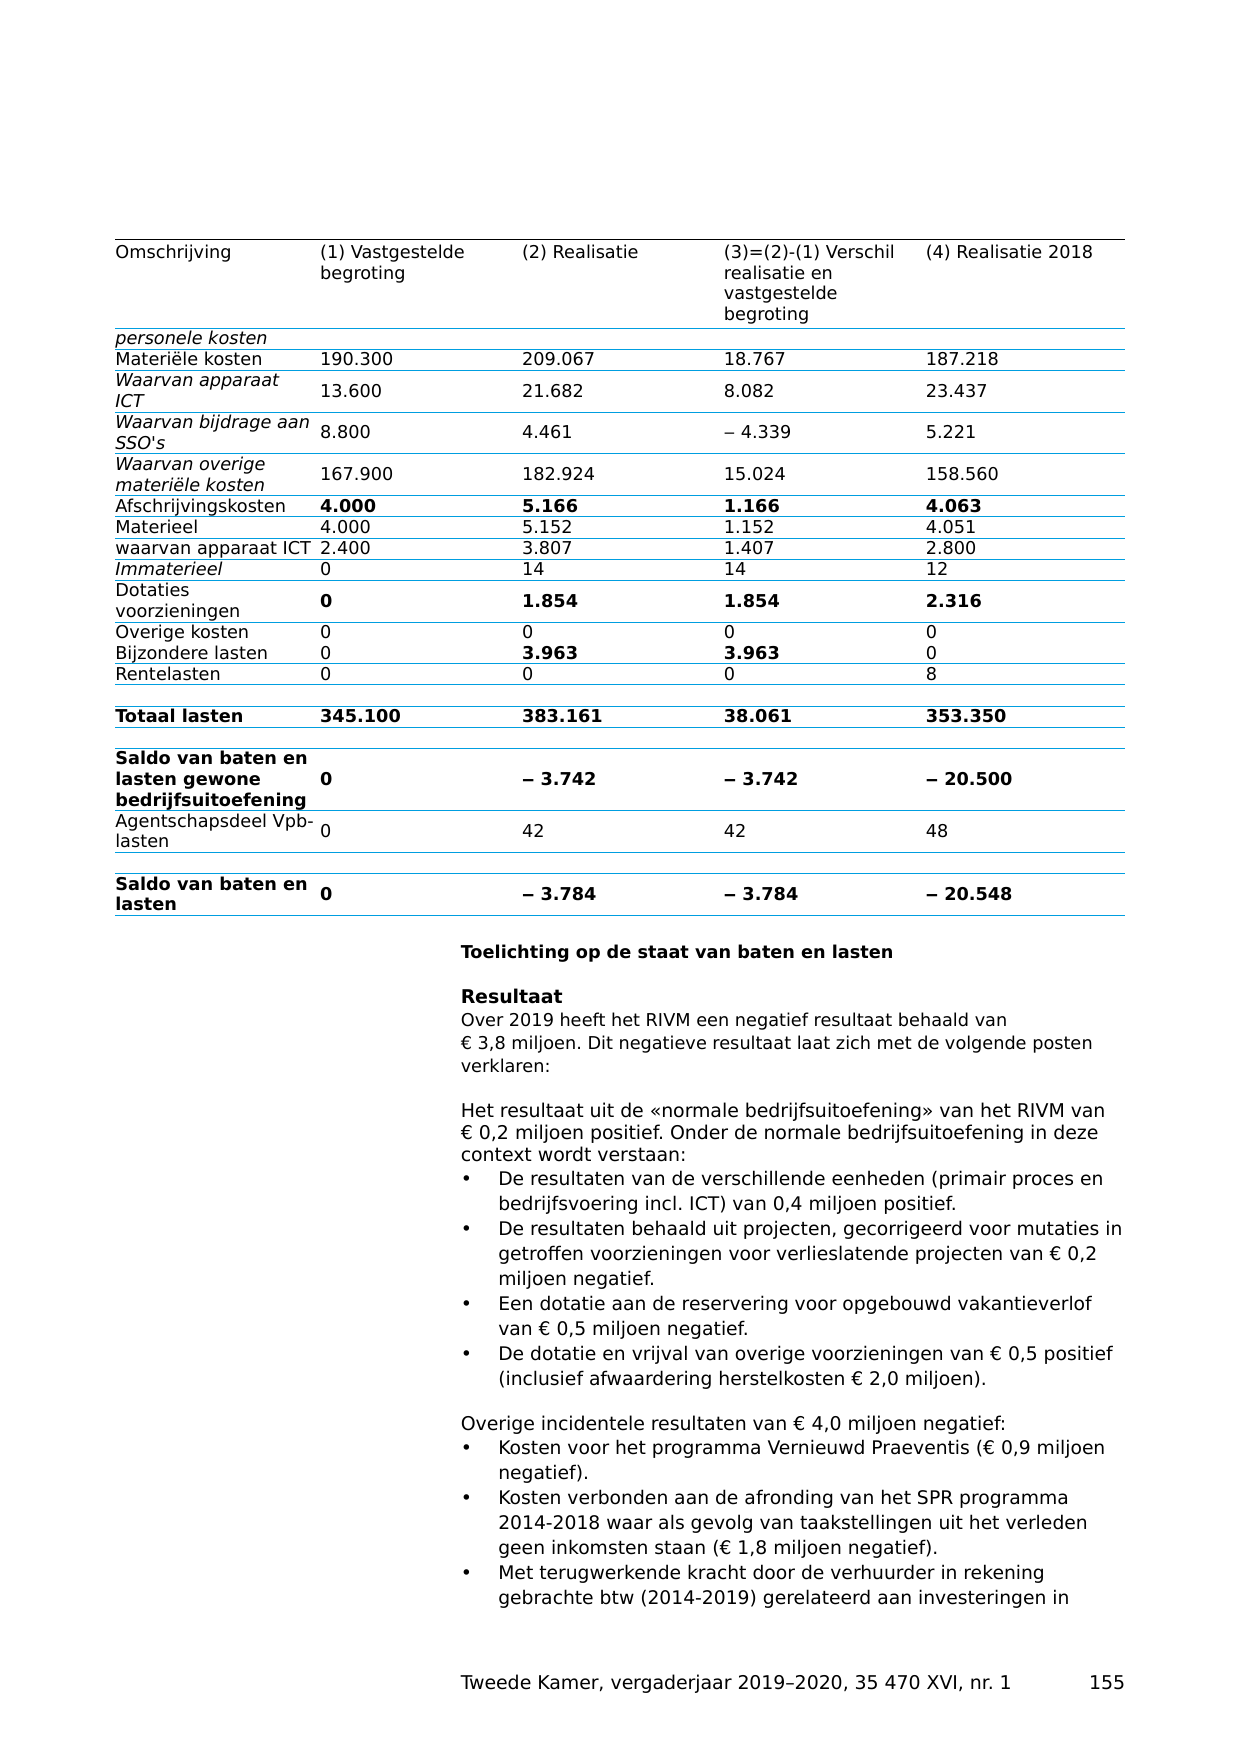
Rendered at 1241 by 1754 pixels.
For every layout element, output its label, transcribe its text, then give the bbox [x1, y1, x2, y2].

table_cell (3)=(2)-(1) Verschil realisatie en vastgestelde begroting [721, 240, 923, 327]
table_cell Overige kosten [115, 623, 317, 643]
table_cell 209.067 [519, 350, 721, 370]
table_cell 21.682 [519, 371, 721, 412]
table_cell Dotaties voorzieningen [115, 581, 317, 621]
table_cell 14 [519, 560, 721, 580]
table_cell [519, 685, 721, 706]
table_cell [721, 329, 923, 349]
table_cell 0 [317, 643, 519, 663]
table_cell [721, 728, 923, 748]
table_cell [115, 728, 317, 748]
table_cell 4.461 [519, 413, 721, 453]
text Over 2019 heeft het RIVM een negatief resultaat behaald van € 3,8 miljoen. Dit negatieve resultaat laat zich met de volgende posten verklaren: [461, 1008, 1125, 1077]
table_cell 38.061 [721, 707, 923, 727]
table_cell [519, 329, 721, 349]
table_cell Waarvan bijdrage aan SSO's [115, 413, 317, 453]
table_cell 0 [317, 664, 519, 684]
table_cell 0 [923, 623, 1125, 643]
table_cell ‒ 20.500 [923, 749, 1125, 810]
table_cell (1) Vastgestelde begroting [317, 240, 519, 327]
table_cell 8.082 [721, 371, 923, 412]
table_cell ‒ 3.742 [721, 749, 923, 810]
table_cell 383.161 [519, 707, 721, 727]
table_cell ‒ 3.784 [519, 874, 721, 915]
table_cell Materieel [115, 517, 317, 537]
table_cell [519, 728, 721, 748]
text Toelichting op de staat van baten en lasten [461, 940, 1125, 963]
table_cell 0 [519, 664, 721, 684]
table_cell [519, 853, 721, 873]
table_cell 15.024 [721, 454, 923, 495]
table_cell [923, 728, 1125, 748]
table_cell 345.100 [317, 707, 519, 727]
table_cell Waarvan overige materiële kosten [115, 454, 317, 495]
table_cell (2) Realisatie [519, 240, 721, 327]
table_cell Materiële kosten [115, 350, 317, 370]
table_cell (4) Realisatie 2018 [923, 240, 1125, 327]
table_cell 1.407 [721, 539, 923, 558]
table_cell 2.800 [923, 539, 1125, 558]
table_cell 5.166 [519, 496, 721, 516]
table_cell 1.854 [721, 581, 923, 621]
table_cell Immaterieel [115, 560, 317, 580]
table_cell 8.800 [317, 413, 519, 453]
table_cell [923, 853, 1125, 873]
table_header Tabel 35 Staat van baten en lasten van het baten-lastenagentschap RIVM over het jaar 2019 (bijdragen x € 1.000) [115, 191, 1125, 239]
list Met terugwerkende kracht door de verhuurder in rekening gebrachte btw (2014-2019) gerelateerd aan investeringen in [461, 1560, 1125, 1610]
table_cell 4.000 [317, 517, 519, 537]
table_cell 0 [317, 560, 519, 580]
table_cell [923, 685, 1125, 706]
table_cell [317, 853, 519, 873]
table_cell [721, 685, 923, 706]
table_cell personele kosten [115, 329, 317, 349]
table_cell ‒ 3.742 [519, 749, 721, 810]
table_cell Agentschapsdeel Vpb-lasten [115, 811, 317, 852]
table_cell 0 [923, 643, 1125, 663]
table_cell [317, 728, 519, 748]
table_cell waarvan apparaat ICT [115, 539, 317, 558]
table_cell Rentelasten [115, 664, 317, 684]
table_cell 42 [721, 811, 923, 852]
table_cell 5.221 [923, 413, 1125, 453]
table_cell ‒ 4.339 [721, 413, 923, 453]
table_cell ‒ 3.784 [721, 874, 923, 915]
table_cell [317, 329, 519, 349]
table_cell 2.316 [923, 581, 1125, 621]
table_cell [923, 329, 1125, 349]
table_cell Bijzondere lasten [115, 643, 317, 663]
text Overige incidentele resultaten van € 4,0 miljoen negatief: [461, 1413, 1125, 1435]
table_cell 1.854 [519, 581, 721, 621]
table_cell [115, 853, 317, 873]
table_cell 158.560 [923, 454, 1125, 495]
table_cell 4.063 [923, 496, 1125, 516]
table_cell 0 [317, 874, 519, 915]
table_cell 3.963 [721, 643, 923, 663]
table_cell [317, 685, 519, 706]
list Kosten voor het programma Vernieuwd Praeventis (€ 0,9 miljoen negatief). [461, 1435, 1125, 1485]
list De resultaten behaald uit projecten, gecorrigeerd voor mutaties in getroffen voorzieningen voor verlieslatende projecten van € 0,2 miljoen negatief. [461, 1216, 1125, 1291]
list De dotatie en vrijval van overige voorzieningen van € 0,5 positief (inclusief afwaardering herstelkosten € 2,0 miljoen). [461, 1341, 1125, 1391]
table_cell 182.924 [519, 454, 721, 495]
table_cell 13.600 [317, 371, 519, 412]
table_cell 8 [923, 664, 1125, 684]
table_cell Saldo van baten en lasten gewone bedrijfsuitoefening [115, 749, 317, 810]
table_cell 0 [721, 623, 923, 643]
table_cell 353.350 [923, 707, 1125, 727]
table_cell 167.900 [317, 454, 519, 495]
table_cell 3.807 [519, 539, 721, 558]
text Resultaat [461, 986, 1125, 1008]
table_cell 1.166 [721, 496, 923, 516]
table_cell 0 [519, 623, 721, 643]
table_cell ‒ 20.548 [923, 874, 1125, 915]
table_cell 0 [317, 749, 519, 810]
table_cell 4.051 [923, 517, 1125, 537]
table_cell [115, 685, 317, 706]
table_cell 5.152 [519, 517, 721, 537]
table_cell 0 [721, 664, 923, 684]
table_cell 4.000 [317, 496, 519, 516]
table_cell 14 [721, 560, 923, 580]
list De resultaten van de verschillende eenheden (primair proces en bedrijfsvoering incl. ICT) van 0,4 miljoen positief. [461, 1166, 1125, 1216]
table_cell 42 [519, 811, 721, 852]
table_cell 2.400 [317, 539, 519, 558]
table_cell 3.963 [519, 643, 721, 663]
table_cell 23.437 [923, 371, 1125, 412]
table_cell 18.767 [721, 350, 923, 370]
table_cell 0 [317, 811, 519, 852]
table_cell 12 [923, 560, 1125, 580]
table_cell Afschrijvingskosten [115, 496, 317, 516]
table_cell Waarvan apparaat ICT [115, 371, 317, 412]
table_cell [721, 853, 923, 873]
list Kosten verbonden aan de afronding van het SPR programma 2014-2018 waar als gevolg van taakstellingen uit het verleden geen inkomsten staan (€ 1,8 miljoen negatief). [461, 1485, 1125, 1560]
table_cell 0 [317, 581, 519, 621]
table_cell 187.218 [923, 350, 1125, 370]
table_cell 190.300 [317, 350, 519, 370]
list Een dotatie aan de reservering voor opgebouwd vakantieverlof van € 0,5 miljoen negatief. [461, 1291, 1125, 1341]
table_cell Omschrijving [115, 240, 317, 327]
table_cell 1.152 [721, 517, 923, 537]
table_cell Saldo van baten en lasten [115, 874, 317, 915]
table_cell 48 [923, 811, 1125, 852]
table_cell Totaal lasten [115, 707, 317, 727]
text Het resultaat uit de «normale bedrijfsuitoefening» van het RIVM van € 0,2 miljoen positief. Onder de normale bedrijfsuitoefening in deze context wordt verstaan: [461, 1100, 1125, 1166]
table_cell 0 [317, 623, 519, 643]
